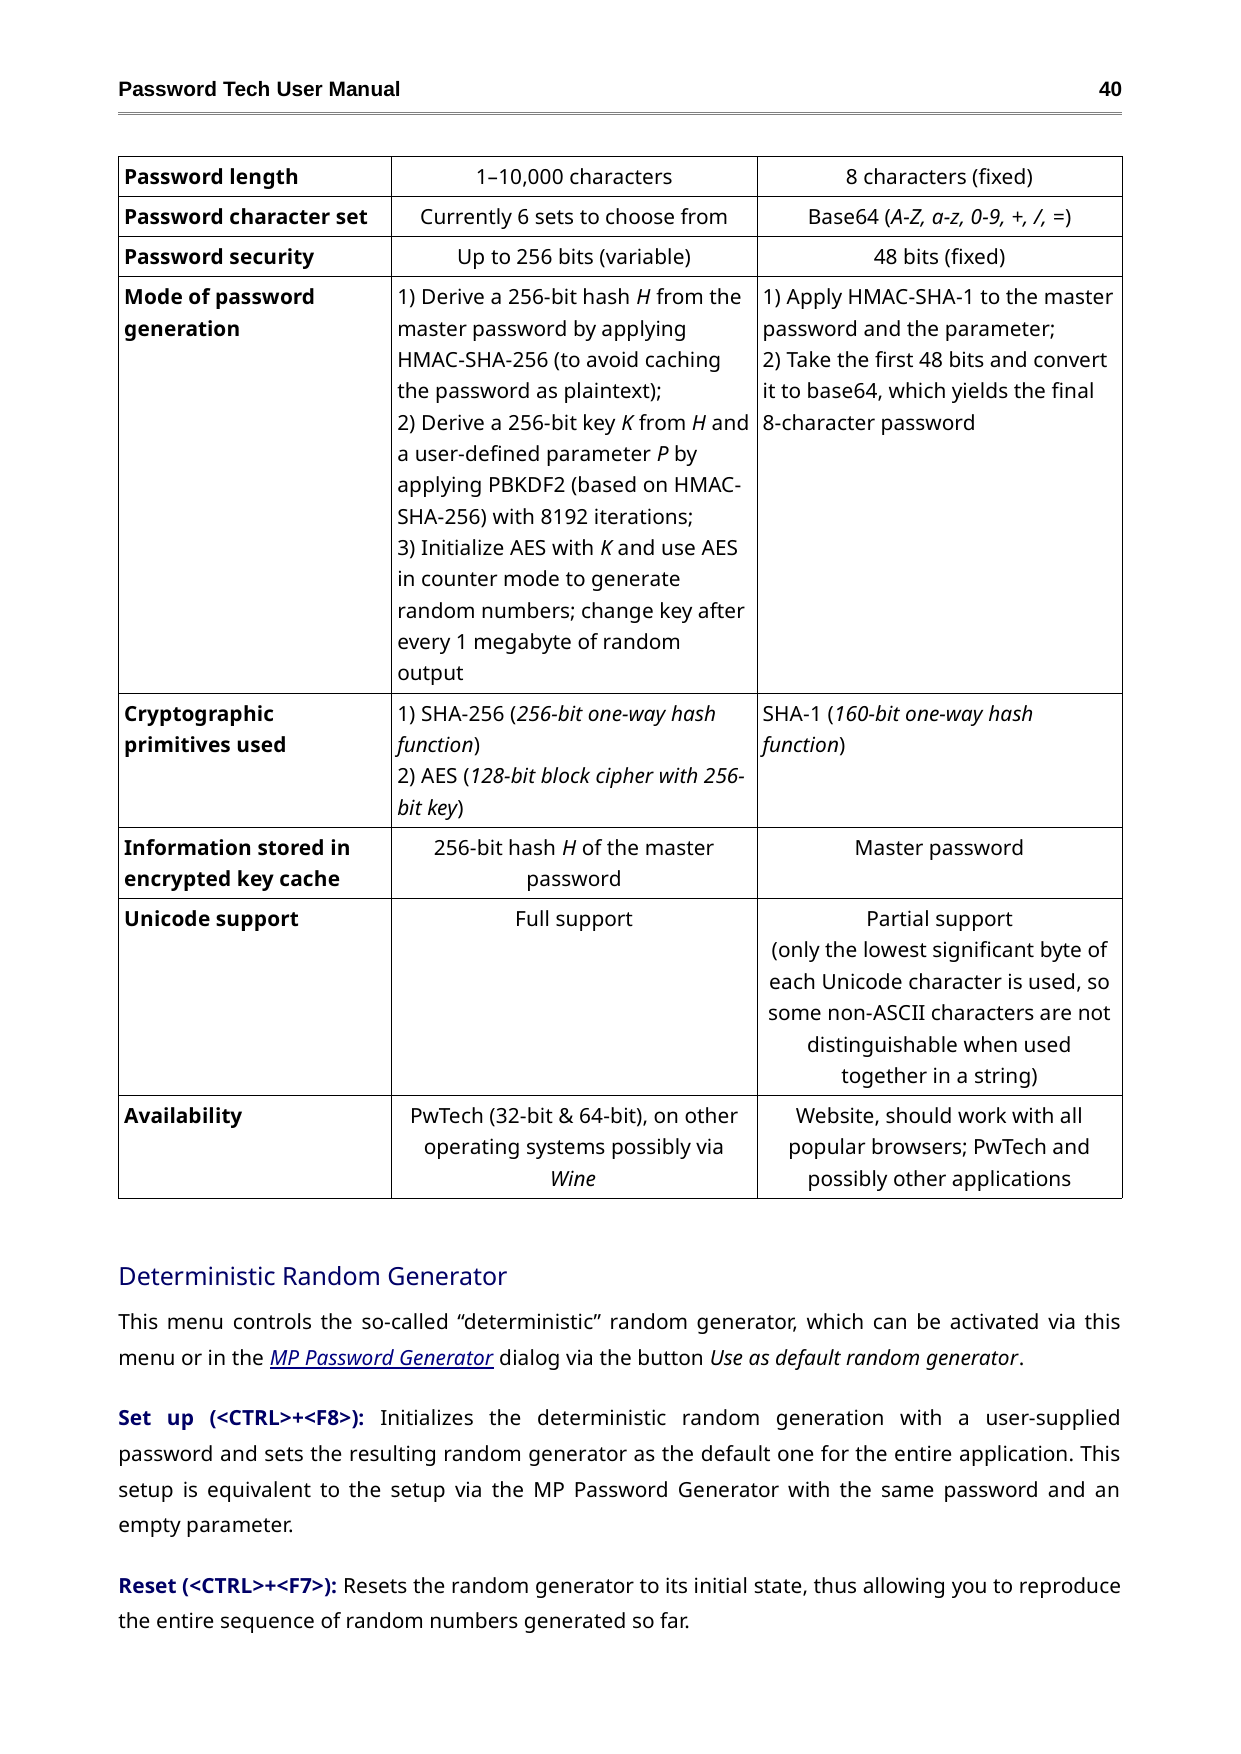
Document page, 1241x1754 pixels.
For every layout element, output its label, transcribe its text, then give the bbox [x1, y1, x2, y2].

table_cell 1) Apply HMAC-SHA-1 to the master password and the parameter; 2) Take the first 48 bits and convert it to base64, which yields the final 8-character password [758, 277, 1122, 693]
table_cell Website, should work with all popular browsers; PwTech and possibly other applications [758, 1096, 1122, 1198]
table_cell Password length [119, 157, 391, 196]
text This menu controls the so-called “deterministic” random generator, which can be activated via this menu or in the MP Password Generator dialog via the button Use as default random generator. [118, 1307, 1122, 1371]
table_cell 1–10,000 characters [392, 157, 757, 196]
text Reset (<CTRL>+<F7>): Resets the random generator to its initial state, thus allowing you to reproduce the entire sequence of random numbers generated so far. [118, 1571, 1122, 1635]
table_cell 48 bits (fixed) [758, 237, 1122, 276]
table_cell 1) Derive a 256-bit hash H from the master password by applying HMAC-SHA-256 (to avoid caching the password as plaintext); 2) Derive a 256-bit key K from H and a user-defined parameter P by applying PBKDF2 (based on HMAC-SHA-256) with 8192 iterations; 3) Initialize AES with K and use AES in counter mode to generate random numbers; change key after every 1 megabyte of random output [392, 277, 757, 693]
subtitle Deterministic Random Generator [118, 1258, 1122, 1292]
table_cell Mode of password generation [119, 277, 391, 693]
text Set up (<CTRL>+<F8>): Initializes the deterministic random generation with a user-supplied password and sets the resulting random generator as the default one for the entire application. This setup is equivalent to the setup via the MP Password Generator with the same password and an empty parameter. [118, 1403, 1122, 1539]
table_cell Password security [119, 237, 391, 276]
table_cell Partial support (only the lowest significant byte of each Unicode character is used, so some non-ASCII characters are not distinguishable when used together in a string) [758, 899, 1122, 1095]
table_cell Base64 (A-Z, a-z, 0-9, +, /, =) [758, 197, 1122, 236]
table_cell Currently 6 sets to choose from [392, 197, 757, 236]
table_cell Password character set [119, 197, 391, 236]
table_cell Cryptographic primitives used [119, 694, 391, 827]
table_cell 1) SHA-256 (256-bit one-way hash function) 2) AES (128-bit block cipher with 256-bit key) [392, 694, 757, 827]
table_cell Master password [758, 828, 1122, 898]
table_cell 8 characters (fixed) [758, 157, 1122, 196]
table_cell SHA-1 (160-bit one-way hash function) [758, 694, 1122, 827]
table_cell Availability [119, 1096, 391, 1198]
table_cell Full support [392, 899, 757, 1095]
table_cell Information stored in encrypted key cache [119, 828, 391, 898]
table_cell Unicode support [119, 899, 391, 1095]
table_cell PwTech (32-bit & 64-bit), on other operating systems possibly via Wine [392, 1096, 757, 1198]
table_cell 256-bit hash H of the master password [392, 828, 757, 898]
table_cell Up to 256 bits (variable) [392, 237, 757, 276]
